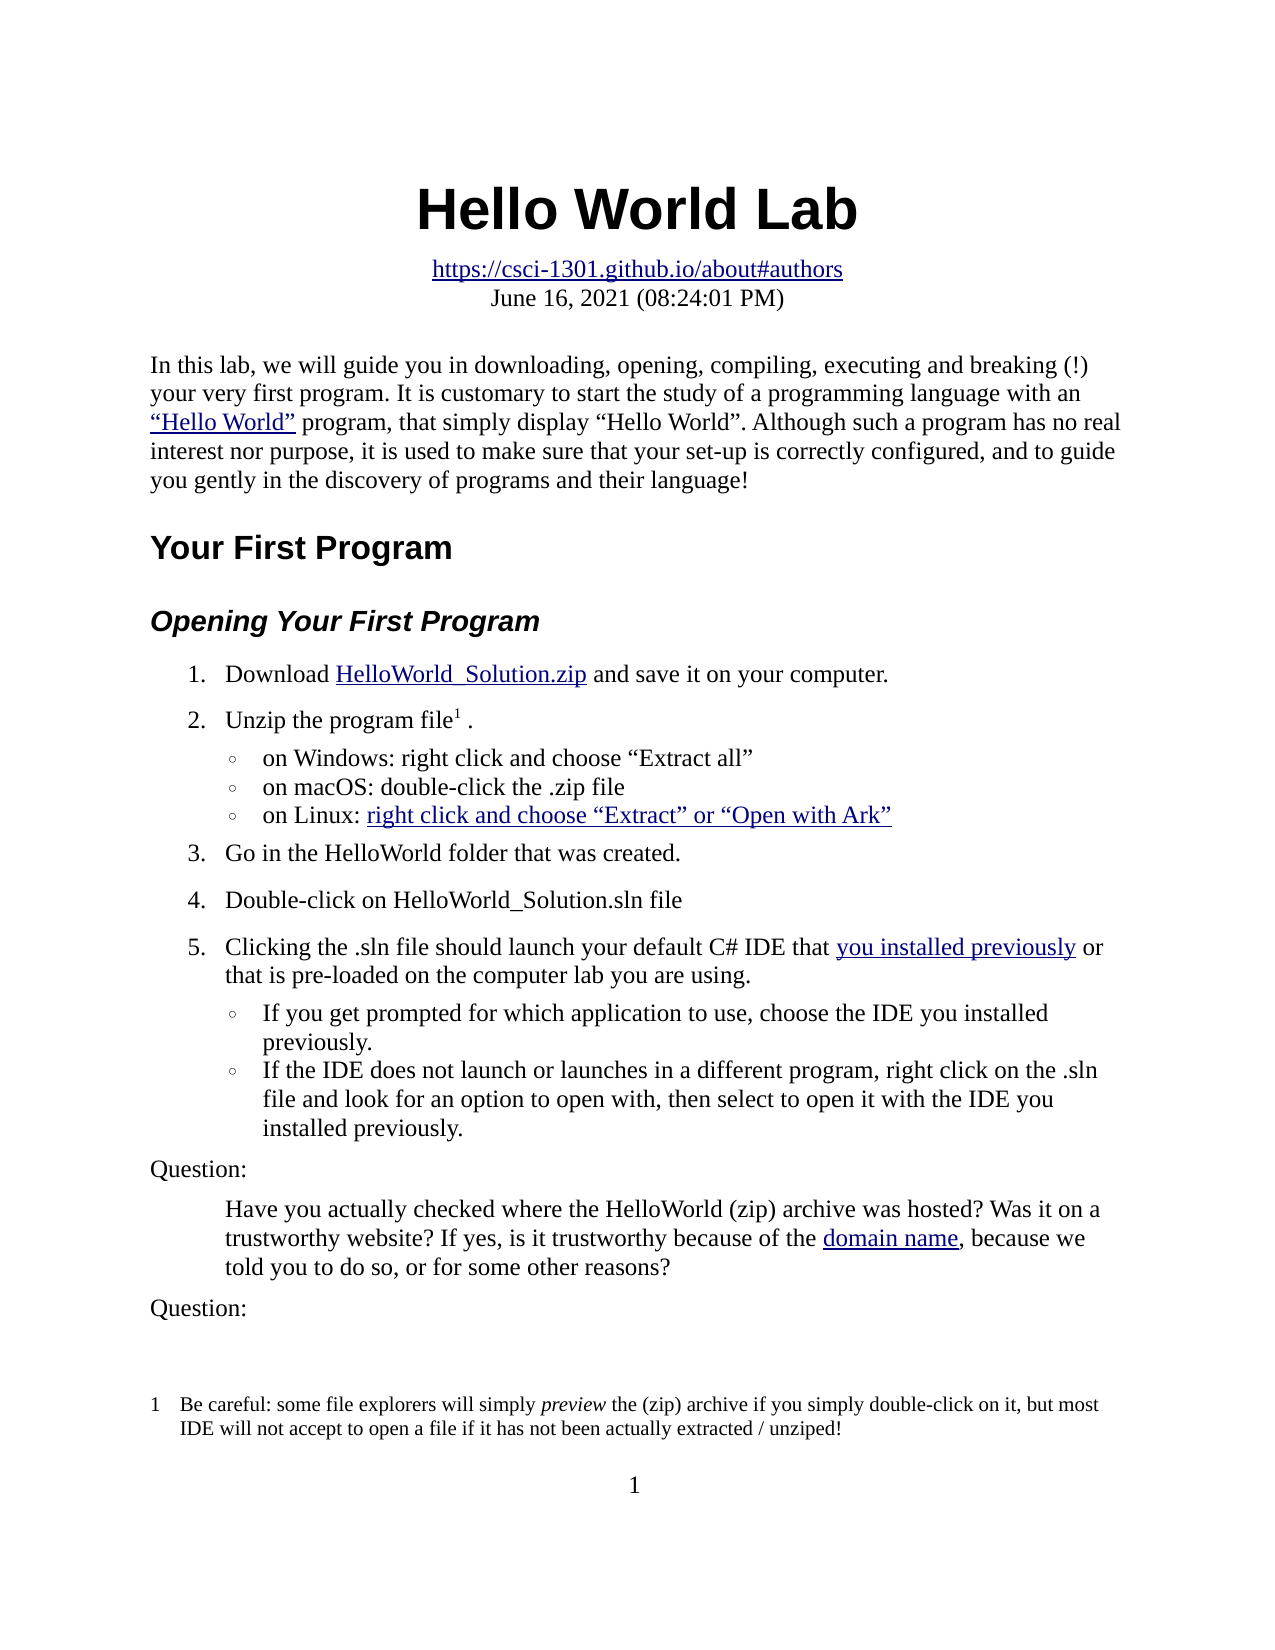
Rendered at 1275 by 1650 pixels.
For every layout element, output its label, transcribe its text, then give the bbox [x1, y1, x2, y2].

title Hello World Lab [150, 175, 1125, 242]
text June 16, 2021 (08:24:01 PM) [150, 283, 1125, 312]
list If you get prompted for which application to use, choose the IDE you installed previously. [225, 998, 1125, 1056]
list on Windows: right click and choose “Extract all” [225, 743, 1125, 772]
text Question: [150, 1154, 1125, 1182]
list on macOS: double-click the .zip file [225, 772, 1125, 801]
list Download HelloWorld_Solution.zip and save it on your computer. [187, 659, 1125, 687]
text https://csci-1301.github.io/about#authors [150, 254, 1125, 283]
list Go in the HelloWorld folder that was created. [187, 838, 1125, 867]
text Have you actually checked where the HelloWorld (zip) archive was hosted? Was it on a trustworthy website? If yes, is it trustworthy because of the domain name, because we told you to do so, or for some other reasons? [225, 1194, 1125, 1281]
subtitle Opening Your First Program [150, 604, 1125, 637]
text In this lab, we will guide you in downloading, opening, compiling, executing and breaking (!) your very first program. It is customary to start the study of a programming language with an “Hello World” program, that simply display “Hello World”. Although such a program has no real interest nor purpose, it is used to make sure that your set-up is correctly configured, and to guide you gently in the discovery of programs and their language! [150, 350, 1125, 493]
text Question: [150, 1293, 1125, 1321]
list If the IDE does not launch or launches in a different program, right click on the .sln file and look for an option to open with, then select to open it with the IDE you installed previously. [225, 1056, 1125, 1142]
list on Linux: right click and choose “Extract” or “Open with Ark” [225, 801, 1125, 829]
list Double-click on HelloWorld_Solution.sln file [187, 885, 1125, 914]
list Unzip the program file . [187, 705, 1125, 734]
subtitle Your First Program [150, 527, 1125, 566]
list Be careful: some file explorers will simply preview the (zip) archive if you simply double-click on it, but most IDE will not accept to open a file if it has not been actually extracted / unziped! [150, 1392, 1125, 1440]
list Clicking the .sln file should launch your default C# IDE that you installed previously or that is pre-loaded on the computer lab you are using. [187, 932, 1125, 989]
